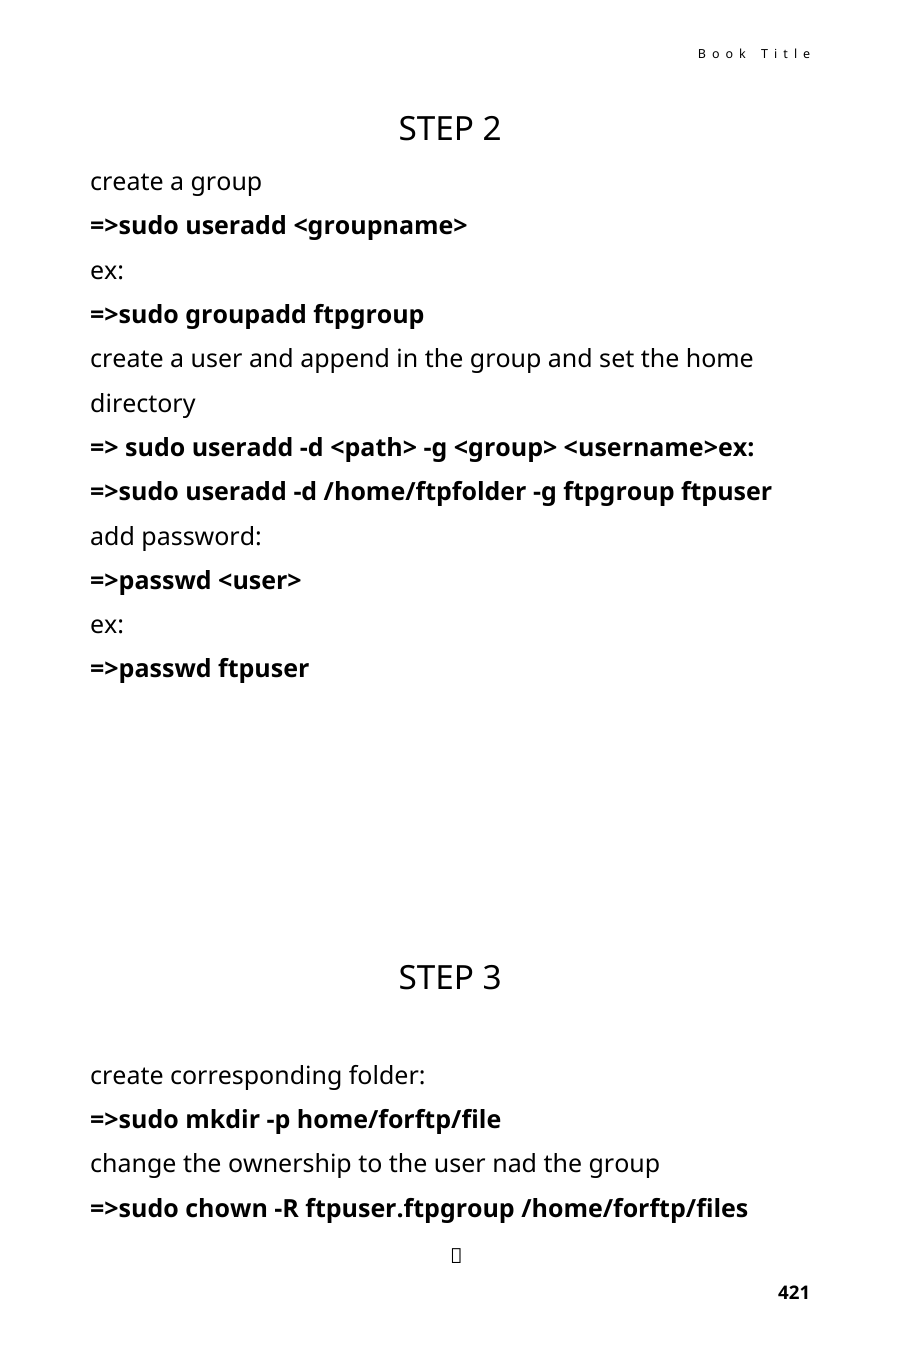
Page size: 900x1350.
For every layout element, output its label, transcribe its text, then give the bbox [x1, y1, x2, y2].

text create a group [90, 164, 810, 198]
text ex: [90, 252, 810, 287]
text =>passwd <user> [90, 562, 810, 596]
text STEP 2 [90, 105, 810, 150]
text change the ownership to the user nad the group [90, 1146, 810, 1180]
text =>sudo useradd <groupname> [90, 208, 810, 242]
text STEP 3 [90, 954, 810, 999]
text =>sudo mkdir -p home/forftp/file [90, 1102, 810, 1136]
text create corresponding folder: [90, 1057, 810, 1091]
text => sudo useradd -d <path> -g <group> <username>ex: [90, 429, 810, 464]
text =>sudo useradd -d /home/ftpfolder -g ftpgroup ftpuser [90, 474, 810, 508]
text create a user and append in the group and set the home directory [90, 341, 810, 419]
text add password: [90, 518, 810, 552]
text =>sudo groupadd ftpgroup [90, 297, 810, 331]
text ex: [90, 607, 810, 641]
text =>passwd ftpuser [90, 651, 810, 685]
text =>sudo chown -R ftpuser.ftpgroup /home/forftp/files [90, 1190, 810, 1224]
